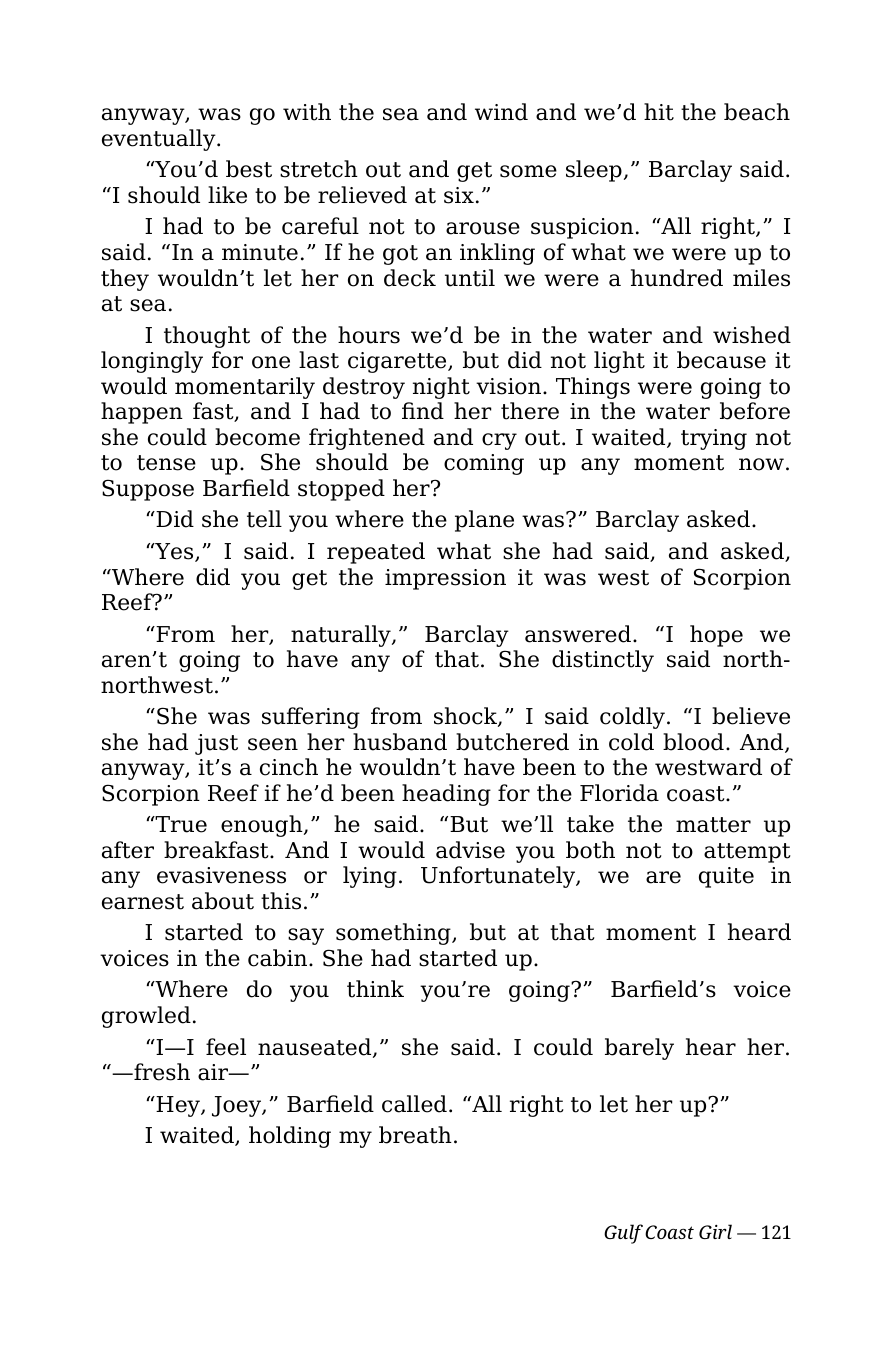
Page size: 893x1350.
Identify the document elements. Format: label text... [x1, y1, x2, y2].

text I waited, holding my breath. [101, 1123, 792, 1149]
text “Hey, Joey,” Barfield called. “All right to let her up?” [101, 1092, 792, 1117]
text I thought of the hours we’d be in the water and wished longingly for one last cigarette, but did not light it because it would momentarily destroy night vision. Things were going to happen fast, and I had to find her there in the water before she could become frightened and cry out. I waited, trying not to tense up. She should be coming up any moment now. Suppose Barfield stopped her? [101, 323, 792, 501]
text I had to be careful not to arouse suspicion. “All right,” I said. “In a minute.” If he got an inkling of what we were up to they wouldn’t let her on deck until we were a hundred miles at sea. [101, 215, 792, 317]
text “True enough,” he said. “But we’ll take the matter up after breakfast. And I would advise you both not to attempt any evasiveness or lying. Unfortunately, we are quite in earnest about this.” [101, 812, 792, 914]
text “Did she tell you where the plane was?” Barclay asked. [101, 507, 792, 533]
text anyway, was go with the sea and wind and we’d hit the beach eventually. [101, 101, 792, 152]
text “You’d best stretch out and get some sleep,” Barclay said. “I should like to be relieved at six.” [101, 158, 792, 209]
text “She was suffering from shock,” I said coldly. “I believe she had just seen her husband butchered in cold blood. And, anyway, it’s a cinch he wouldn’t have been to the westward of Scorpion Reef if he’d been heading for the Florida coast.” [101, 704, 792, 806]
text I started to say something, but at that moment I heard voices in the cabin. She had started up. [101, 921, 792, 972]
text “From her, naturally,” Barclay answered. “I hope we aren’t going to have any of that. She distinctly said north-northwest.” [101, 622, 792, 698]
text “I—I feel nauseated,” she said. I could barely hear her. “—fresh air—” [101, 1035, 792, 1086]
text “Yes,” I said. I repeated what she had said, and asked, “Where did you get the impression it was west of Scorpion Reef?” [101, 539, 792, 616]
text “Where do you think you’re going?” Barfield’s voice growled. [101, 978, 792, 1029]
